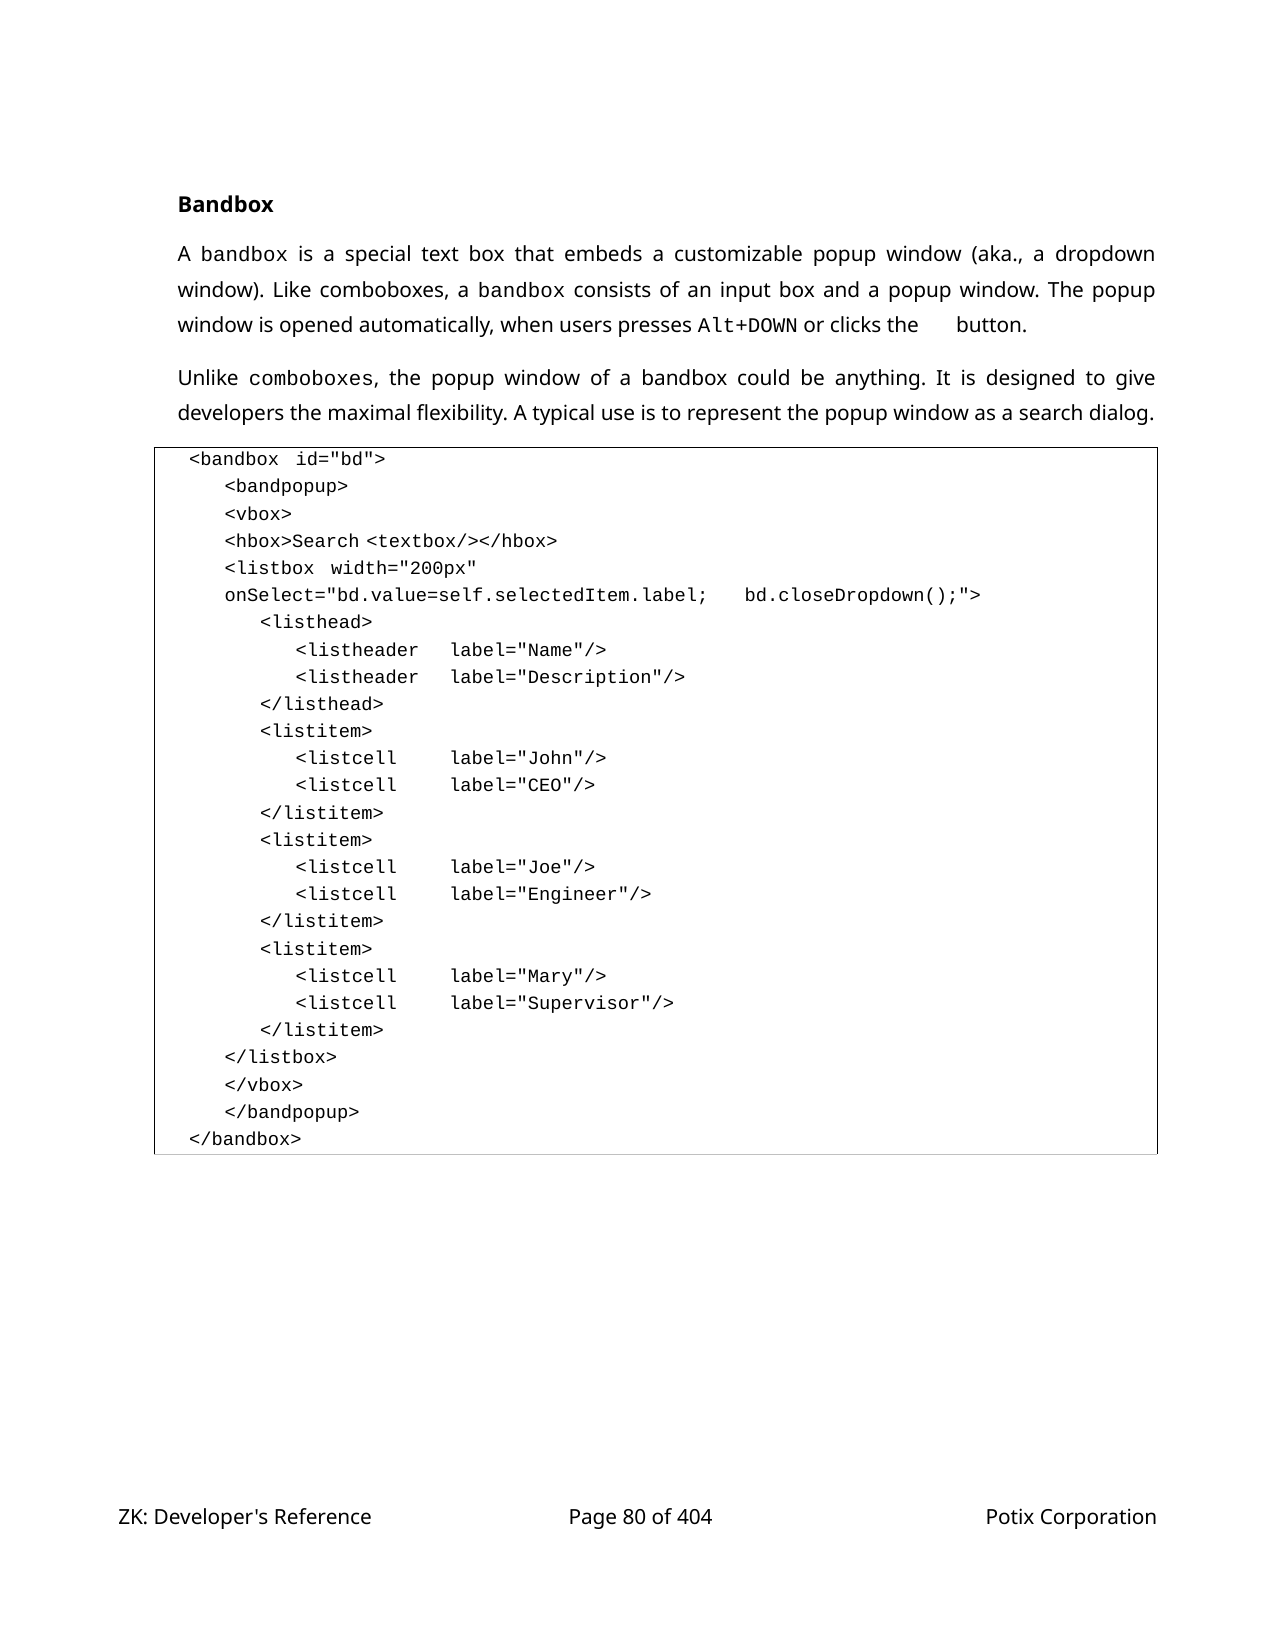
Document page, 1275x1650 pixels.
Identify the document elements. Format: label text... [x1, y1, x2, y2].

text <listcell label="Engineer"/> [155, 882, 1157, 906]
text A bandbox is a special text box that embeds a customizable popup window (aka., a dropdown window). Like comboboxes, a bandbox consists of an input box and a popup window. The popup window is opened automatically, when users presses Alt+DOWN or clicks the button. [177, 239, 1157, 342]
subtitle Bandbox [177, 189, 1157, 219]
text onSelect="bd.value=self.selectedItem.label; bd.closeDropdown();"> [155, 583, 1157, 607]
text </bandpopup> [155, 1099, 1157, 1124]
text </listitem> [155, 909, 1157, 933]
text <listheader label="Name"/> [155, 637, 1157, 662]
text <listcell label="Joe"/> [155, 855, 1157, 879]
text <listitem> [155, 719, 1157, 743]
text </listbox> [155, 1045, 1157, 1069]
text </vbox> [155, 1072, 1157, 1097]
text </listitem> [155, 1018, 1157, 1042]
text </bandbox> [155, 1127, 1157, 1154]
text <listcell label="Mary"/> [155, 964, 1157, 988]
text <listitem> [155, 828, 1157, 852]
text </listhead> [155, 692, 1157, 716]
text <bandbox id="bd"> [155, 448, 1157, 471]
text <listhead> [155, 610, 1157, 634]
text Unlike comboboxes, the popup window of a bandbox could be anything. It is designed to give developers the maximal flexibility. A typical use is to represent the popup window as a search dialog. [177, 363, 1157, 426]
text <listcell label="Supervisor"/> [155, 991, 1157, 1015]
text <listcell label="John"/> [155, 746, 1157, 770]
text <listcell label="CEO"/> [155, 773, 1157, 798]
text <bandpopup> [155, 474, 1157, 498]
text <listheader label="Description"/> [155, 664, 1157, 689]
text <listbox width="200px" [155, 556, 1157, 580]
text <hbox>Search <textbox/></hbox> [155, 529, 1157, 553]
text </listitem> [155, 801, 1157, 825]
text <vbox> [155, 501, 1157, 526]
text <listitem> [155, 936, 1157, 961]
